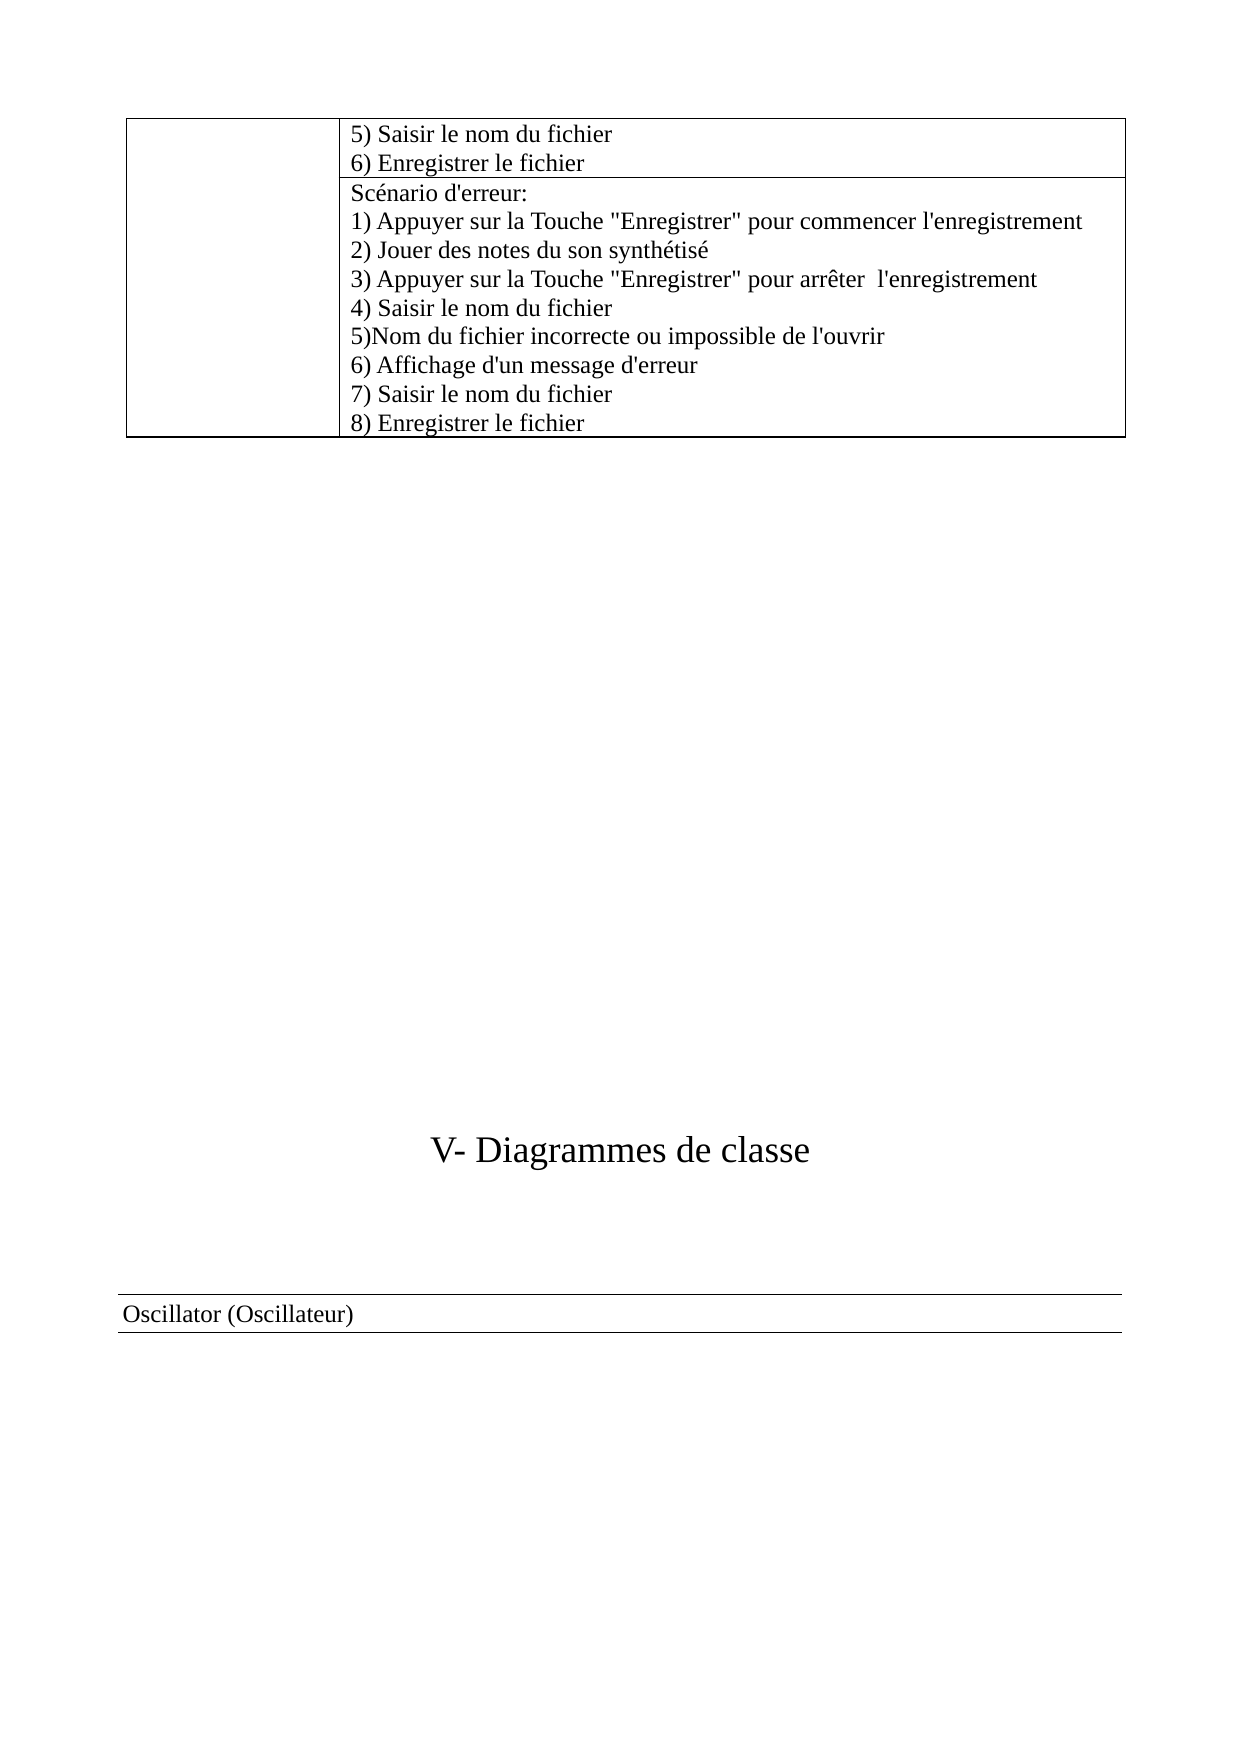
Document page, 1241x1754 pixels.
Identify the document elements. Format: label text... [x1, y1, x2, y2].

table_cell 5) Saisir le nom du fichier 6) Enregistrer le fichier [340, 119, 1125, 177]
text Oscillator (Oscillateur) [118, 1295, 1122, 1332]
table_cell [127, 119, 339, 436]
text V- Diagrammes de classe [118, 1127, 1122, 1171]
table_cell Scénario d'erreur: 1) Appuyer sur la Touche "Enregistrer" pour commencer l'enregistrement 2) Jouer des notes du son synthétisé 3) Appuyer sur la Touche "Enregistrer" pour arrêter l'enregistrement 4) Saisir le nom du fichier 5)Nom du fichier incorrecte ou impossible de l'ouvrir 6) Affichage d'un message d'erreur 7) Saisir le nom du fichier 8) Enregistrer le fichier [340, 178, 1125, 436]
